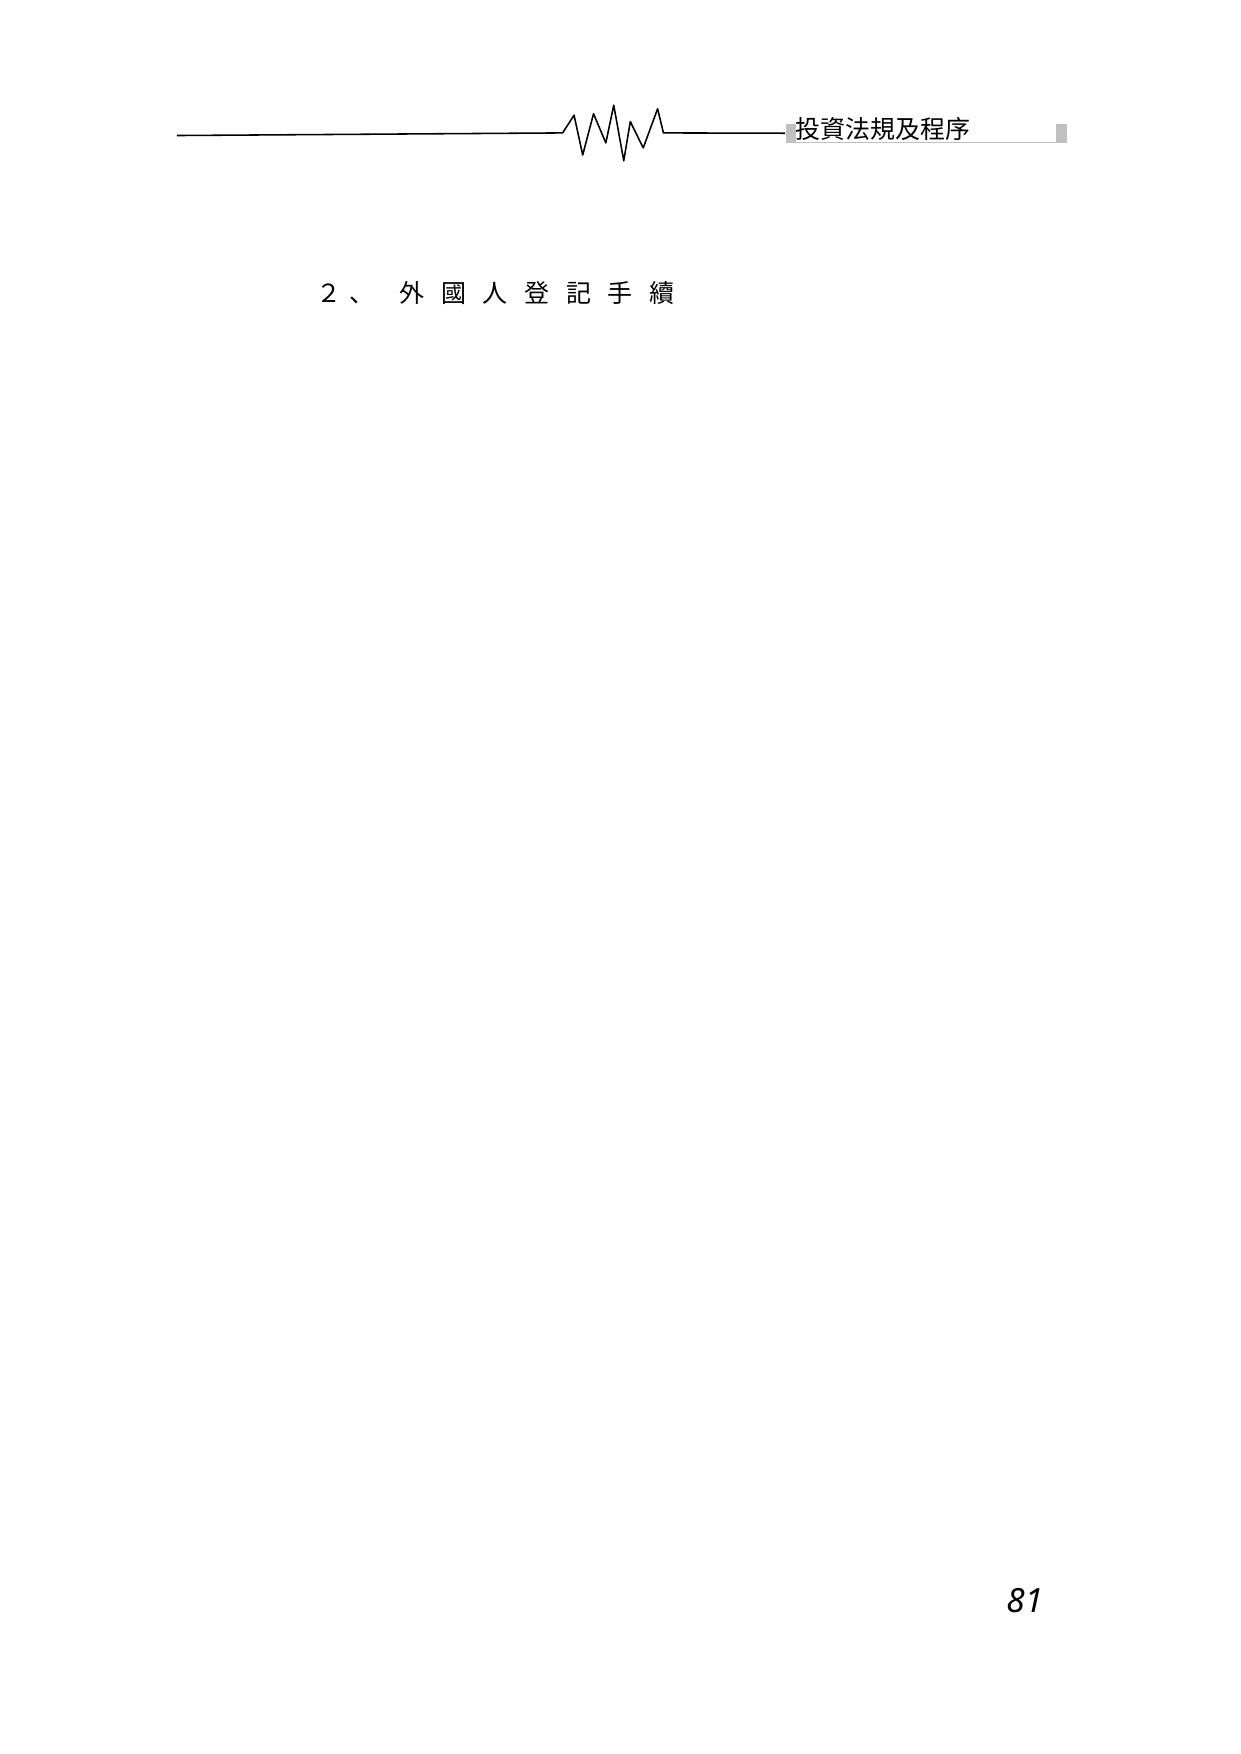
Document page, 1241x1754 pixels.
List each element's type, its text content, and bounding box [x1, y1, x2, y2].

text ２、外國人登記手續 [281, 250, 1058, 313]
